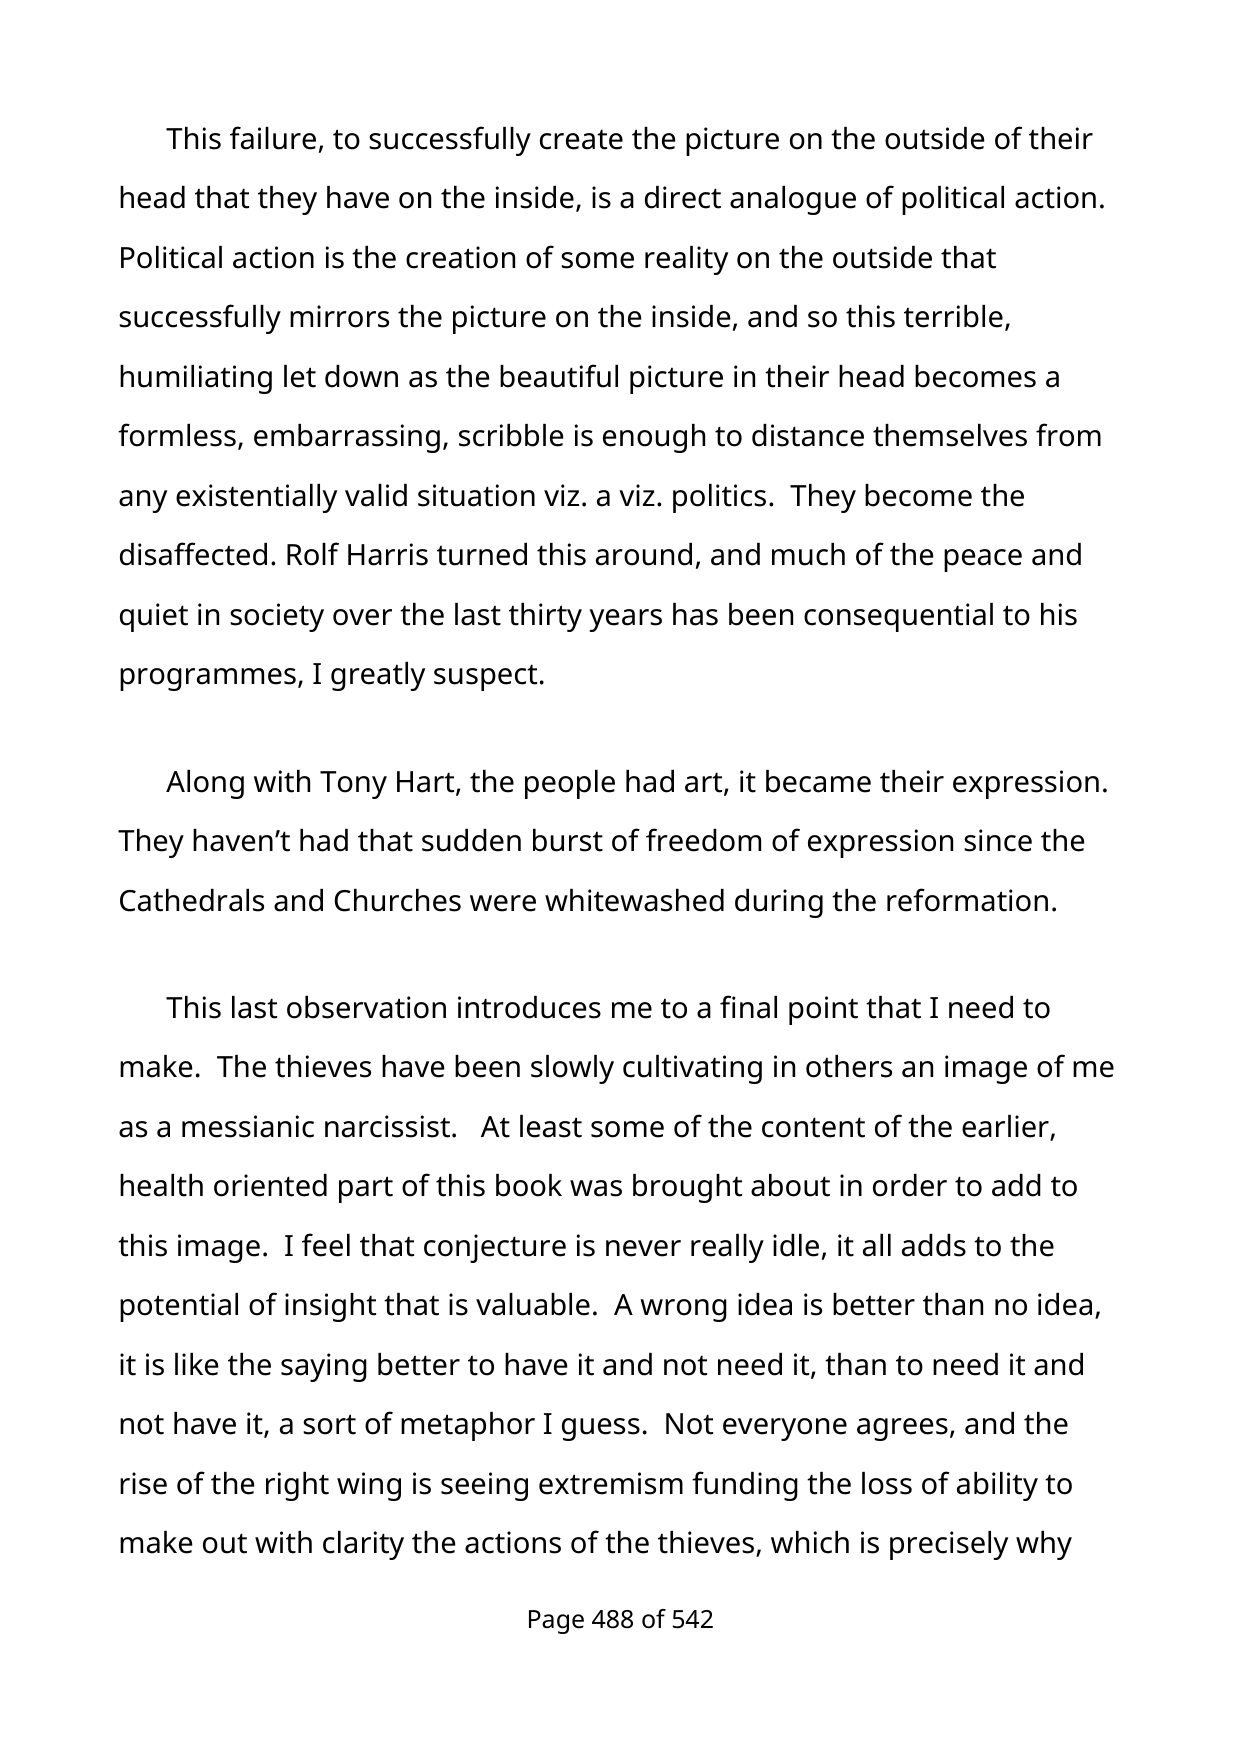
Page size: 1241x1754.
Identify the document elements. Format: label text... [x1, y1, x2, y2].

text This last observation introduces me to a final point that I need to make. The thieves have been slowly cultivating in others an image of me as a messianic narcissist. At least some of the content of the earlier, health oriented part of this book was brought about in order to add to this image. I feel that conjecture is never really idle, it all adds to the potential of insight that is valuable. A wrong idea is better than no idea, it is like the saying better to have it and not need it, than to need it and not have it, a sort of metaphor I guess. Not everyone agrees, and the rise of the right wing is seeing extremism funding the loss of ability to make out with clarity the actions of the thieves, which is precisely why [118, 987, 1122, 1562]
text Along with Tony Hart, the people had art, it became their expression. They haven’t had that sudden burst of freedom of expression since the Cathedrals and Churches were whitewashed during the reformation. [118, 761, 1122, 919]
text This failure, to successfully create the picture on the outside of their head that they have on the inside, is a direct analogue of political action. Political action is the creation of some reality on the outside that successfully mirrors the picture on the inside, and so this terrible, humiliating let down as the beautiful picture in their head becomes a formless, embarrassing, scribble is enough to distance themselves from any existentially valid situation viz. a viz. politics. They become the disaffected. Rolf Harris turned this around, and much of the peace and quiet in society over the last thirty years has been consequential to his programmes, I greatly suspect. [118, 118, 1122, 693]
